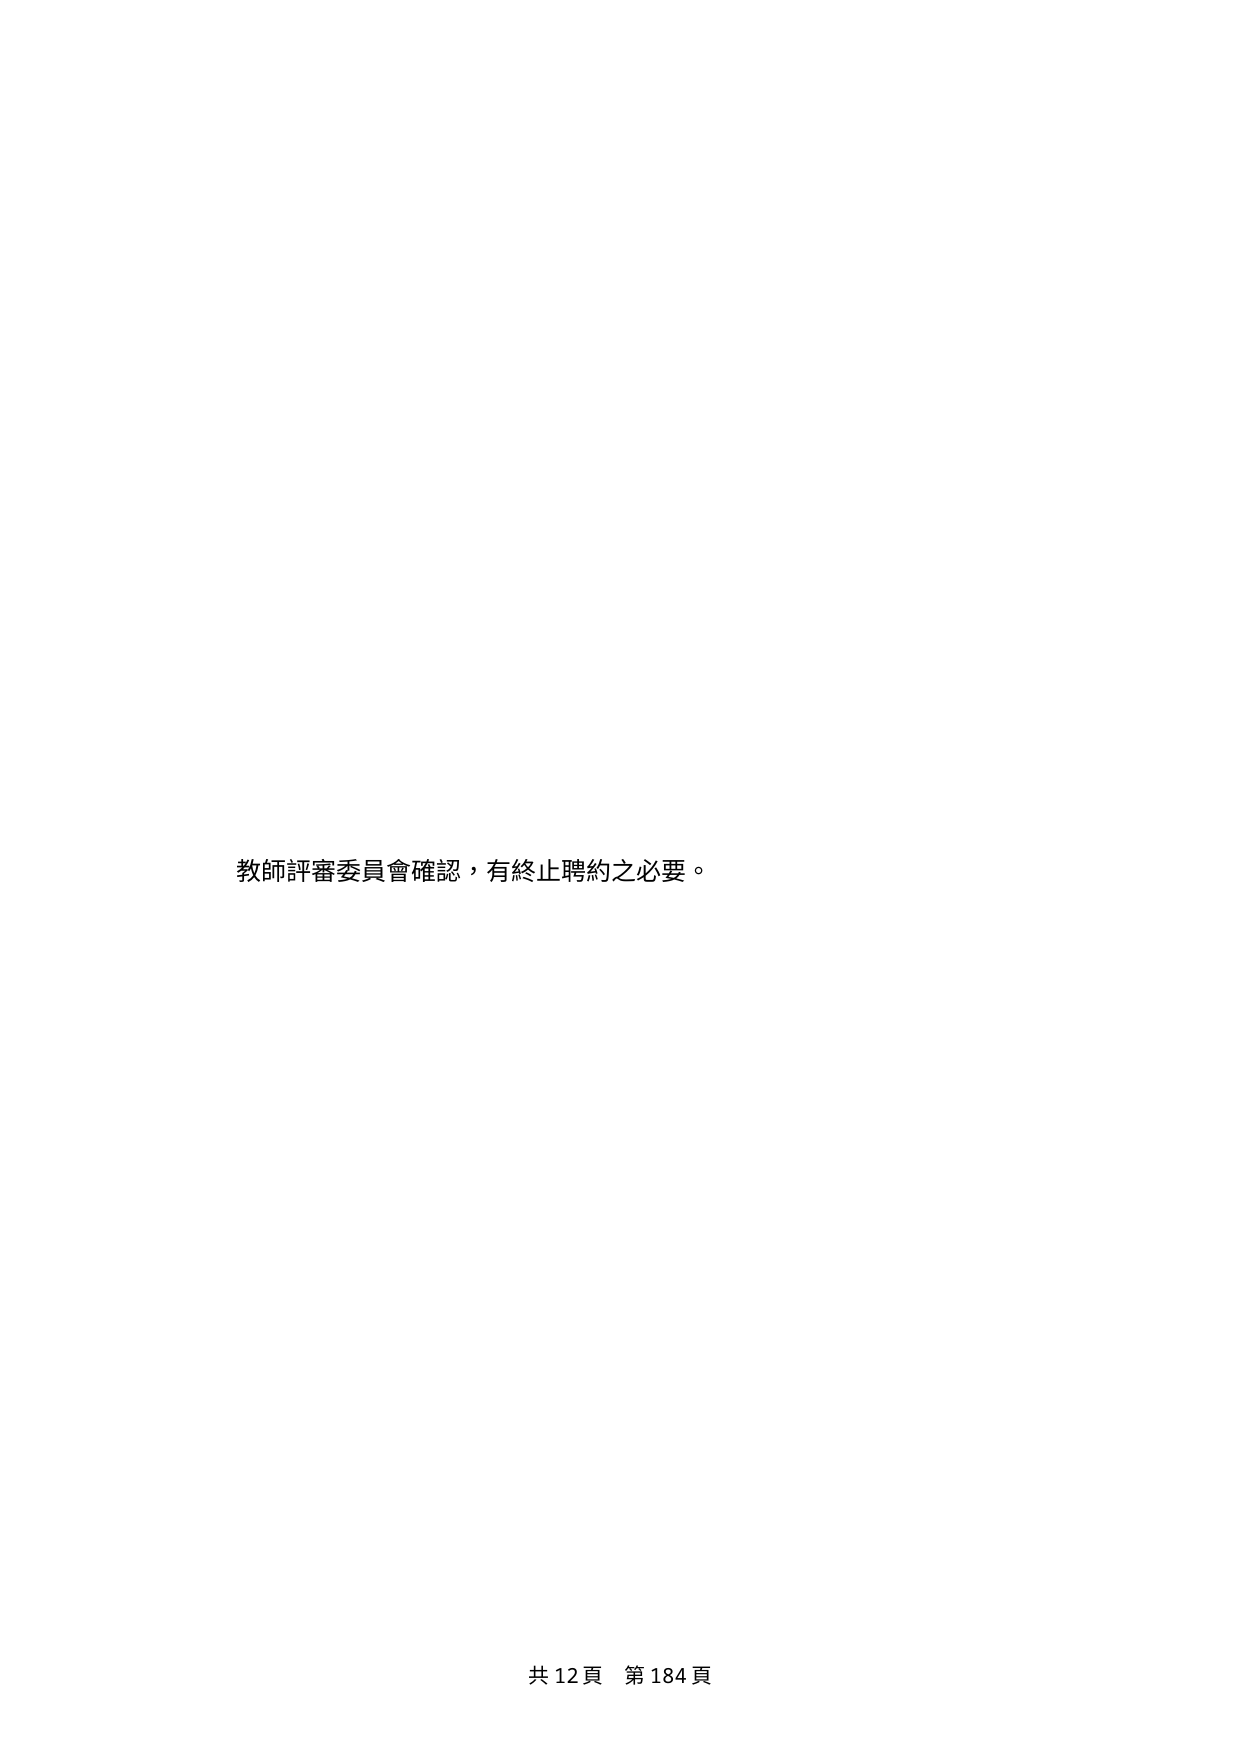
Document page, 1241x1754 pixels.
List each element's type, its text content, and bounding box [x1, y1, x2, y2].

text 教師評審委員會確認，有終止聘約之必要。 [192, 828, 1122, 891]
